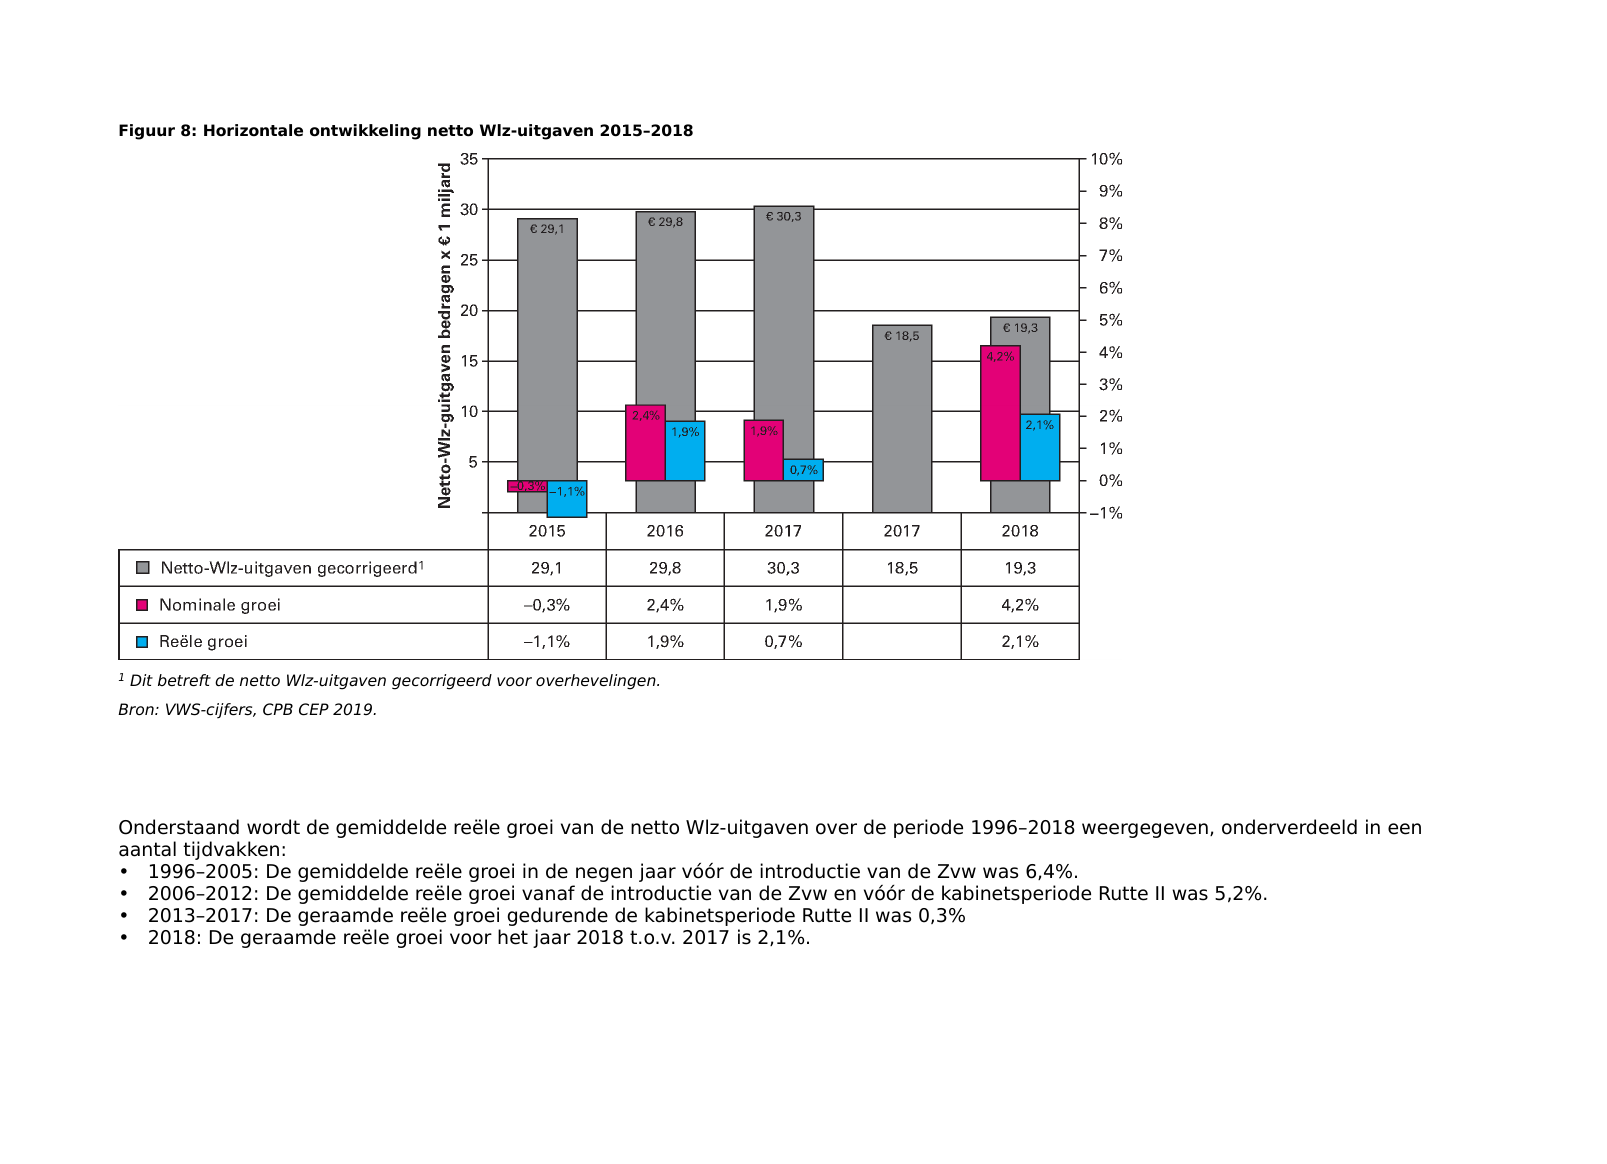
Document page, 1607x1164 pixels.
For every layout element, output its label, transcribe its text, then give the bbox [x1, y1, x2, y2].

text • 2013–2017: De geraamde reële groei gedurende de kabinetsperiode Rutte II was 0,3% [118, 905, 1488, 927]
text Onderstaand wordt de gemiddelde reële groei van de netto Wlz-uitgaven over de periode 1996–2018 weergegeven, onderverdeeld in een aantal tijdvakken: [118, 817, 1488, 861]
text • 2018: De geraamde reële groei voor het jaar 2018 t.o.v. 2017 is 2,1%. [118, 927, 1488, 949]
text • 2006–2012: De gemiddelde reële groei vanaf de introductie van de Zvw en vóór de kabinetsperiode Rutte II was 5,2%. [118, 883, 1488, 905]
picture [118, 151, 1123, 660]
text • 1996–2005: De gemiddelde reële groei in de negen jaar vóór de introductie van de Zvw was 6,4%. [118, 861, 1488, 883]
text 1 Dit betreft de netto Wlz-uitgaven gecorrigeerd voor overhevelingen. [118, 672, 1122, 690]
text Bron: VWS-cijfers, CPB CEP 2019. [118, 701, 1122, 719]
text Figuur 8: Horizontale ontwikkeling netto Wlz-uitgaven 2015–2018 [118, 122, 1122, 140]
